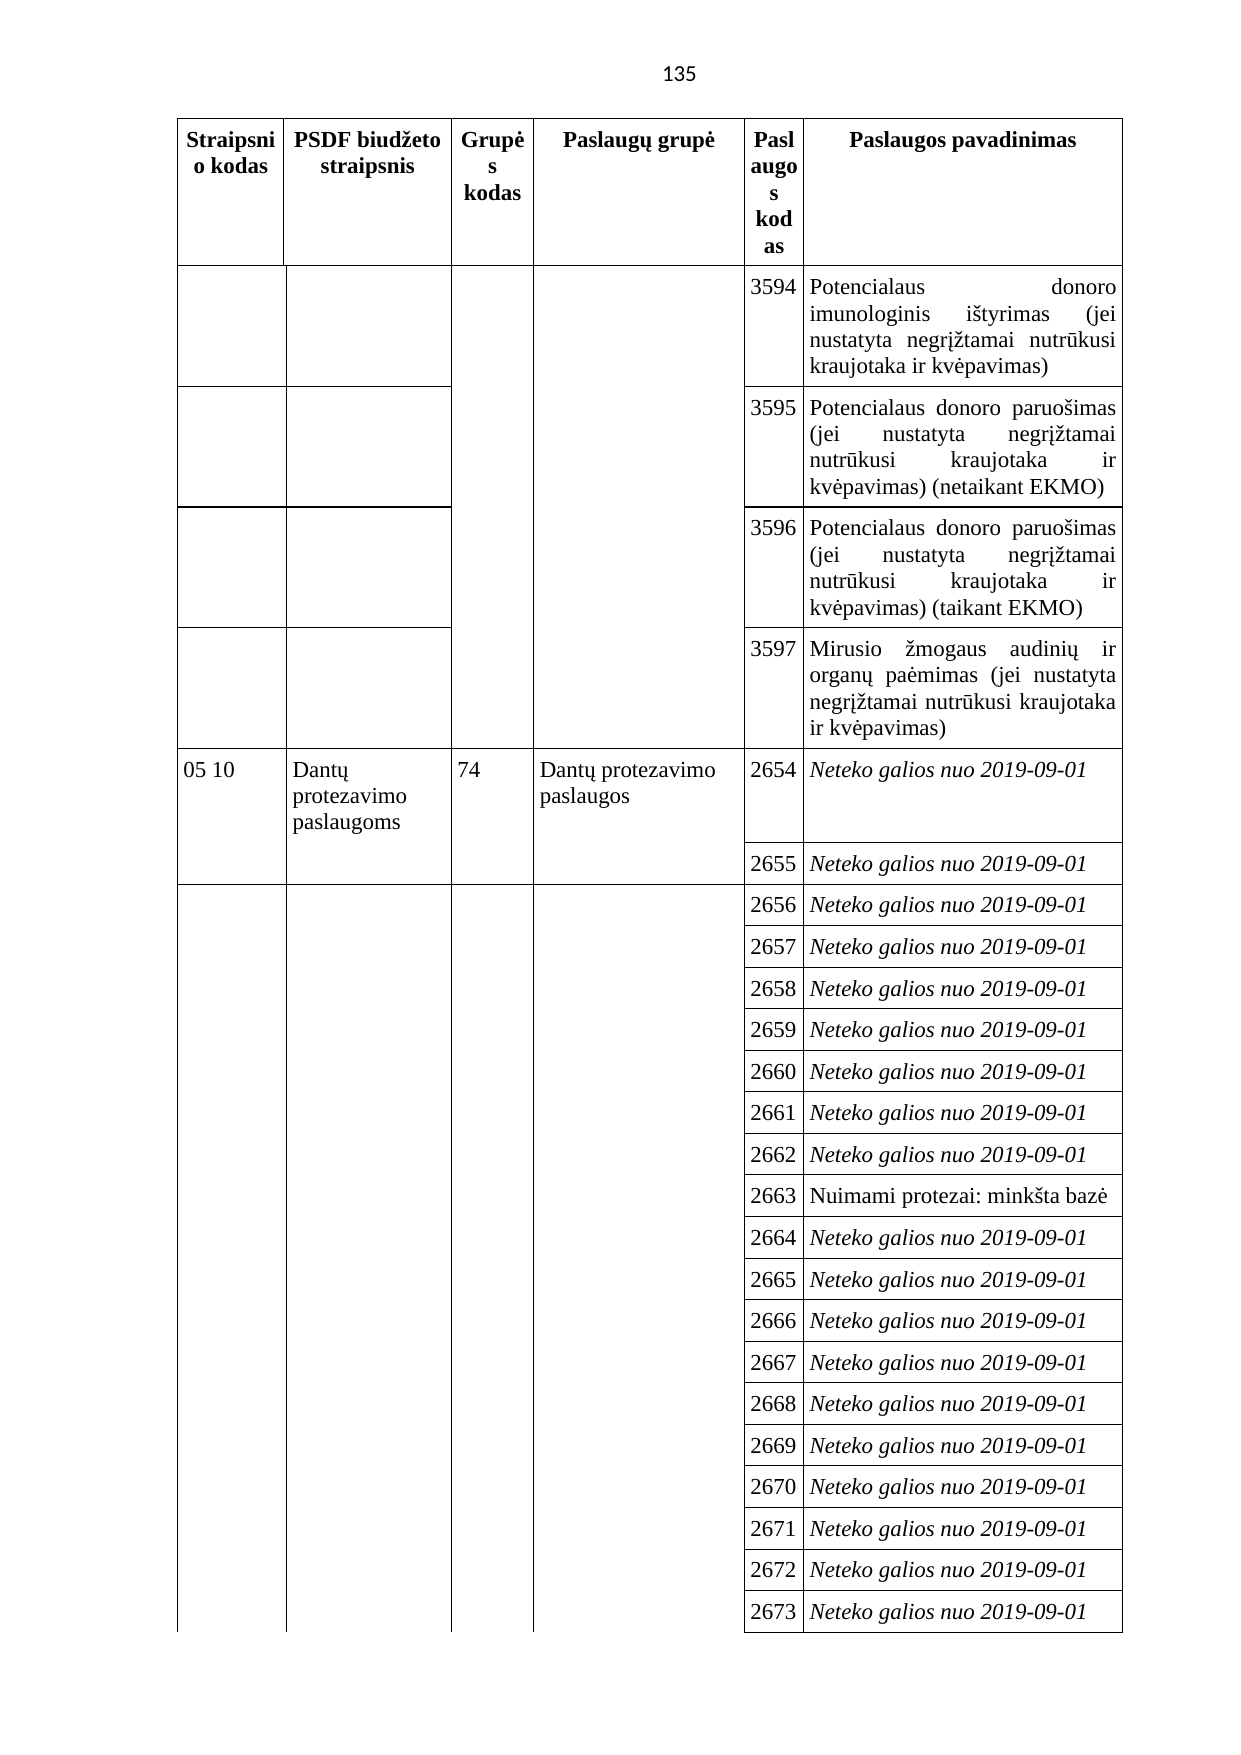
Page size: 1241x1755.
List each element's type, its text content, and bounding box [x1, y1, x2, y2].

table_cell [452, 842, 533, 883]
table_cell [534, 1549, 744, 1590]
table_cell Neteko galios nuo 2019-09-01 [804, 1425, 1122, 1465]
table_cell 2661 [745, 1092, 803, 1133]
table_cell [534, 266, 744, 748]
table_cell [178, 842, 286, 883]
table_cell [534, 1091, 744, 1133]
table_cell [452, 1507, 533, 1548]
table_cell [534, 1507, 744, 1548]
table_cell [452, 1216, 533, 1257]
table_cell [534, 1341, 744, 1382]
table_cell [178, 1424, 286, 1465]
table_cell 3595 [745, 387, 803, 506]
table_cell [178, 1549, 286, 1590]
table_cell Neteko galios nuo 2019-09-01 [804, 1259, 1122, 1299]
table_cell Nuimami protezai: minkšta bazė [804, 1175, 1122, 1216]
table_cell 2657 [745, 926, 803, 967]
table_cell Neteko galios nuo 2019-09-01 [804, 1009, 1122, 1050]
table_cell [287, 508, 451, 627]
table_cell [534, 1299, 744, 1341]
table_cell [452, 1341, 533, 1382]
table_cell 2664 [745, 1217, 803, 1257]
table_cell [452, 1133, 533, 1174]
table_header Grupės kodas [452, 119, 533, 265]
table_header PSDF biudžeto straipsnis [284, 119, 451, 265]
table_cell [287, 1258, 451, 1299]
table_cell [287, 925, 451, 967]
table_cell Dantų protezavimo paslaugos [534, 749, 744, 842]
table_cell Neteko galios nuo 2019-09-01 [804, 1550, 1122, 1590]
table_cell 2666 [745, 1300, 803, 1341]
table_header Paslaugos kodas [745, 119, 803, 265]
table_cell [178, 1174, 286, 1216]
table_cell [534, 1008, 744, 1050]
table_cell 2669 [745, 1425, 803, 1465]
table_cell [178, 508, 286, 627]
table_cell Neteko galios nuo 2019-09-01 [804, 1466, 1122, 1507]
table_cell Neteko galios nuo 2019-09-01 [804, 1217, 1122, 1257]
table_cell [287, 1549, 451, 1590]
table_cell 2656 [745, 885, 803, 925]
table_cell Neteko galios nuo 2019-09-01 [804, 1591, 1122, 1632]
table_cell [178, 1465, 286, 1507]
table_cell [287, 967, 451, 1008]
table_cell [452, 1590, 533, 1632]
table_cell [178, 1008, 286, 1050]
table_cell 2673 [745, 1591, 803, 1632]
table_header Paslaugos pavadinimas [804, 119, 1122, 265]
table_cell [178, 1590, 286, 1632]
table_cell [178, 1299, 286, 1341]
table_cell [287, 1424, 451, 1465]
table_cell [452, 1299, 533, 1341]
table_cell [287, 1091, 451, 1133]
table_cell 2663 [745, 1175, 803, 1216]
table_cell 74 [452, 749, 533, 842]
table_cell 2668 [745, 1383, 803, 1424]
table_cell Potencialaus donoro imunologinis ištyrimas (jei nustatyta negrįžtamai nutrūkusi kraujotaka ir kvėpavimas) [804, 266, 1122, 386]
table_cell 3594 [745, 266, 803, 386]
table_cell [287, 842, 451, 883]
table_cell [534, 1465, 744, 1507]
table_cell [287, 628, 451, 748]
table_cell [287, 1174, 451, 1216]
table_cell 2660 [745, 1051, 803, 1091]
table_cell [452, 967, 533, 1008]
table_cell [452, 885, 533, 925]
table_header Straipsnio kodas [178, 119, 283, 265]
table_cell [534, 885, 744, 925]
table_cell Neteko galios nuo 2019-09-01 [804, 843, 1122, 883]
table_cell 05 10 [178, 749, 286, 842]
table_cell 2655 [745, 843, 803, 883]
table_cell [534, 1133, 744, 1174]
table_cell [452, 1424, 533, 1465]
table_cell [452, 266, 533, 748]
table_cell 2654 [745, 749, 803, 842]
table_cell [287, 1216, 451, 1257]
table_cell [178, 1133, 286, 1174]
table_cell [452, 1258, 533, 1299]
table_cell [178, 925, 286, 967]
table_cell [287, 885, 451, 925]
table_cell [452, 925, 533, 967]
table_cell Neteko galios nuo 2019-09-01 [804, 1508, 1122, 1548]
table_cell Mirusio žmogaus audinių ir organų paėmimas (jei nustatyta negrįžtamai nutrūkusi kraujotaka ir kvėpavimas) [804, 628, 1122, 748]
table_cell [178, 885, 286, 925]
table_cell [534, 1216, 744, 1257]
table_cell [287, 1299, 451, 1341]
table_cell [178, 1091, 286, 1133]
table_cell [287, 1050, 451, 1091]
table_cell [534, 1174, 744, 1216]
table_cell [287, 1133, 451, 1174]
table_cell [287, 1008, 451, 1050]
table_cell Neteko galios nuo 2019-09-01 [804, 968, 1122, 1008]
table_cell [287, 1465, 451, 1507]
table_cell [534, 1050, 744, 1091]
table_cell 3596 [745, 508, 803, 627]
table_cell [287, 1507, 451, 1548]
table_cell [178, 387, 286, 506]
table_cell 2658 [745, 968, 803, 1008]
table_cell [287, 1590, 451, 1632]
table_cell [287, 266, 451, 386]
table_cell Neteko galios nuo 2019-09-01 [804, 1383, 1122, 1424]
table_cell 2662 [745, 1134, 803, 1174]
table_cell [178, 266, 286, 386]
table_header Paslaugų grupė [534, 119, 744, 265]
table_cell [287, 387, 451, 506]
table_cell Neteko galios nuo 2019-09-01 [804, 1092, 1122, 1133]
table_cell [534, 842, 744, 883]
table_cell [178, 1216, 286, 1257]
table_cell [452, 1008, 533, 1050]
table_cell Neteko galios nuo 2019-09-01 [804, 1134, 1122, 1174]
table_cell [178, 628, 286, 748]
table_cell Neteko galios nuo 2019-09-01 [804, 885, 1122, 925]
table_cell [452, 1382, 533, 1424]
table_cell [178, 1507, 286, 1548]
table_cell Neteko galios nuo 2019-09-01 [804, 1342, 1122, 1382]
table_cell [534, 925, 744, 967]
table_cell Neteko galios nuo 2019-09-01 [804, 749, 1122, 842]
table_cell 2671 [745, 1508, 803, 1548]
table_cell [534, 1424, 744, 1465]
table_cell [287, 1341, 451, 1382]
table_cell 2670 [745, 1466, 803, 1507]
table_cell [452, 1091, 533, 1133]
table_cell 2659 [745, 1009, 803, 1050]
table_cell [287, 1382, 451, 1424]
table_cell [534, 967, 744, 1008]
table_cell [534, 1382, 744, 1424]
table_cell Dantų protezavimo paslaugoms [287, 749, 451, 842]
table_cell 2665 [745, 1259, 803, 1299]
table_cell [178, 1050, 286, 1091]
table_cell Neteko galios nuo 2019-09-01 [804, 1051, 1122, 1091]
table_cell 3597 [745, 628, 803, 748]
table_cell [452, 1465, 533, 1507]
table_cell 2667 [745, 1342, 803, 1382]
table_cell [534, 1258, 744, 1299]
table_cell [452, 1174, 533, 1216]
table_cell Neteko galios nuo 2019-09-01 [804, 926, 1122, 967]
table_cell 2672 [745, 1550, 803, 1590]
table_cell [534, 1590, 744, 1632]
table_cell [178, 1258, 286, 1299]
table_cell Potencialaus donoro paruošimas (jei nustatyta negrįžtamai nutrūkusi kraujotaka ir kvėpavimas) (taikant EKMO) [804, 508, 1122, 627]
table_cell [452, 1050, 533, 1091]
table_cell Neteko galios nuo 2019-09-01 [804, 1300, 1122, 1341]
table_cell Potencialaus donoro paruošimas (jei nustatyta negrįžtamai nutrūkusi kraujotaka ir kvėpavimas) (netaikant EKMO) [804, 387, 1122, 506]
table_cell [178, 1341, 286, 1382]
table_cell [178, 967, 286, 1008]
table_cell [452, 1549, 533, 1590]
table_cell [178, 1382, 286, 1424]
